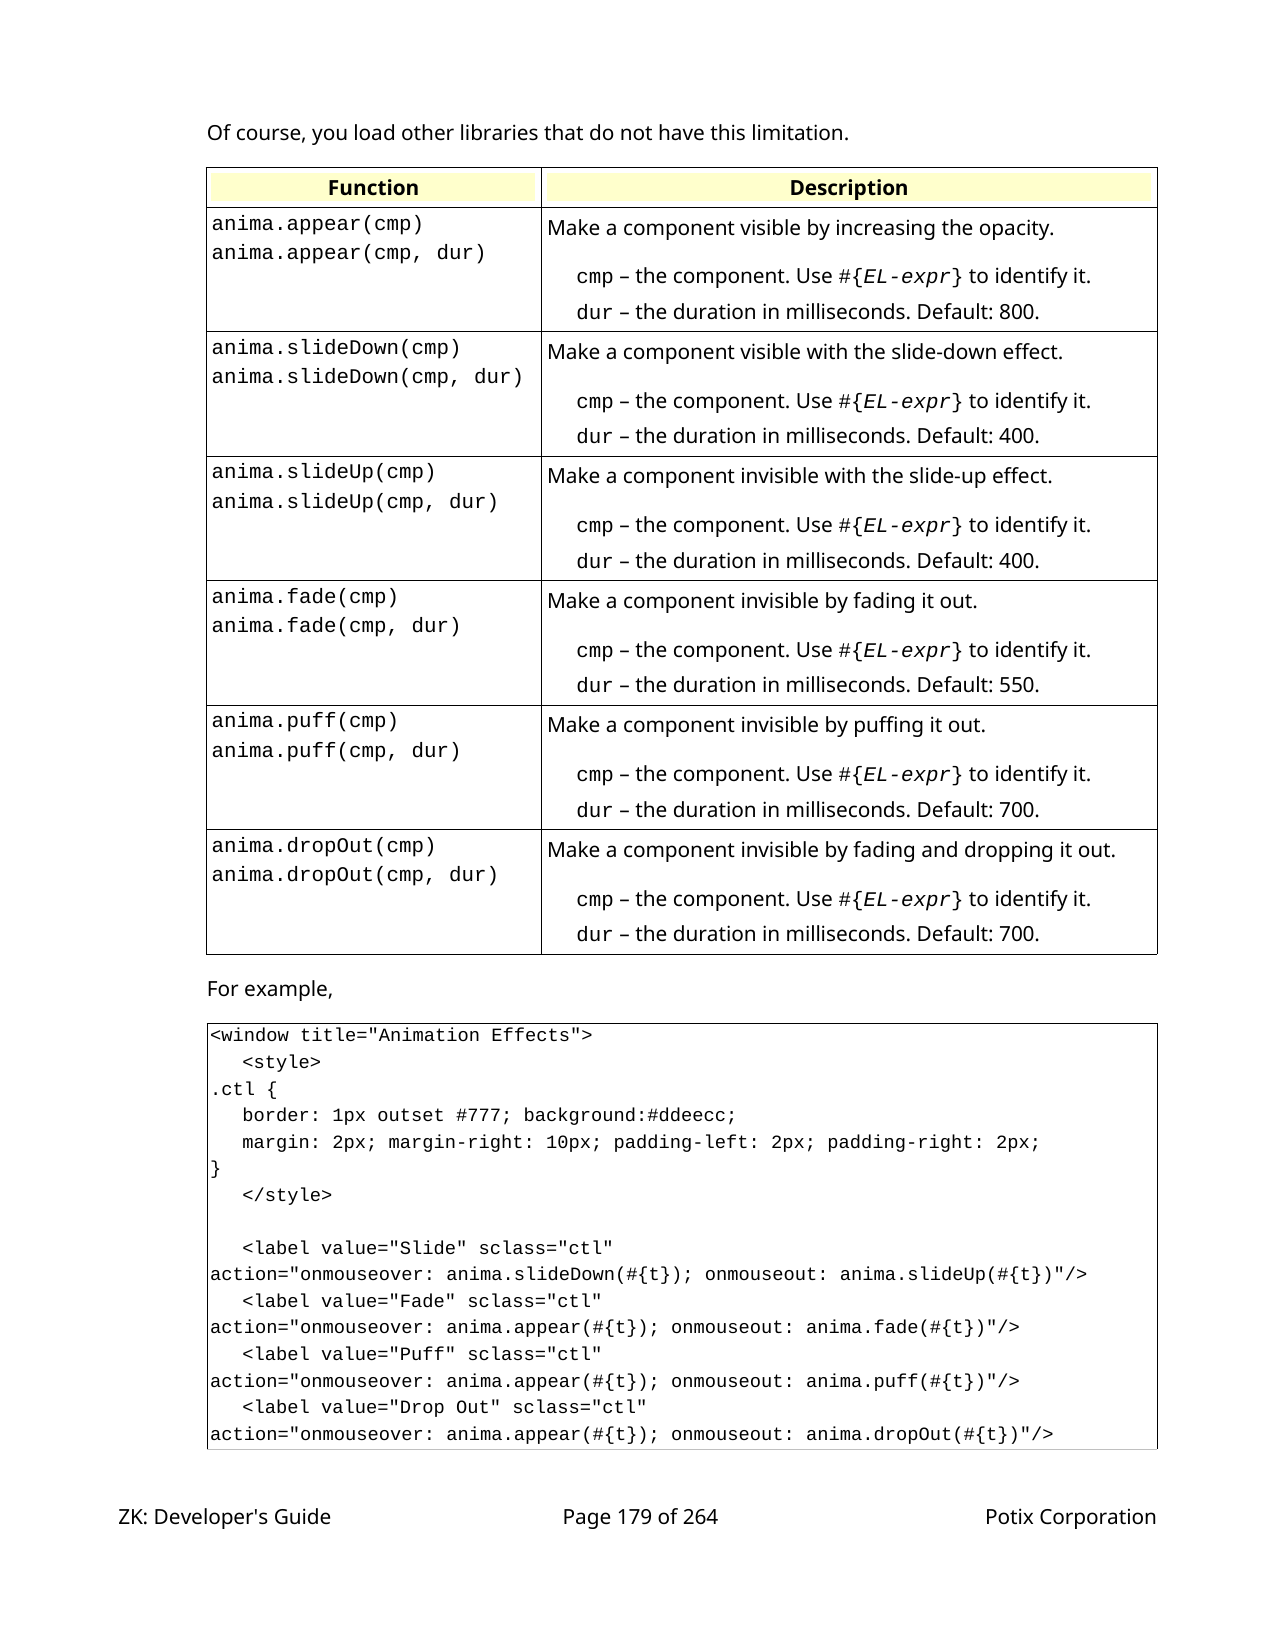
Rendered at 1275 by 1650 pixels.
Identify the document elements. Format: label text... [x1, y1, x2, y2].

table_cell anima.dropOut(cmp) anima.dropOut(cmp, dur) [207, 830, 541, 954]
table_cell anima.fade(cmp) anima.fade(cmp, dur) [207, 581, 541, 705]
text <window title="Animation Effects"> <style> .ctl { border: 1px outset #777; background:#ddeecc; margin: 2px; margin-right: 10px; padding-left: 2px; padding-right: 2px; } </style> <label value="Slide" sclass="ctl" action="onmouseover: anima.slideDown(#{t}); onmouseout: anima.slideUp(#{t})"/> <label value="Fade" sclass="ctl" action="onmouseover: anima.appear(#{t}); onmouseout: anima.fade(#{t})"/> <label value="Puff" sclass="ctl" action="onmouseover: anima.appear(#{t}); onmouseout: anima.puff(#{t})"/> <label value="Drop Out" sclass="ctl" action="onmouseover: anima.appear(#{t}); onmouseout: anima.dropOut(#{t})"/> [208, 1024, 1157, 1449]
table_cell anima.puff(cmp) anima.puff(cmp, dur) [207, 706, 541, 829]
table_cell Make a component invisible by fading and dropping it out. cmp – the component. Use #{EL-expr} to identify it. dur – the duration in milliseconds. Default: 700. [542, 830, 1157, 954]
table_cell anima.appear(cmp) anima.appear(cmp, dur) [207, 208, 541, 331]
table_cell anima.slideDown(cmp) anima.slideDown(cmp, dur) [207, 332, 541, 456]
table_cell anima.slideUp(cmp) anima.slideUp(cmp, dur) [207, 457, 541, 580]
table_cell Make a component visible by increasing the opacity. cmp – the component. Use #{EL-expr} to identify it. dur – the duration in milliseconds. Default: 800. [542, 208, 1157, 331]
table_cell Make a component visible with the slide-down effect. cmp – the component. Use #{EL-expr} to identify it. dur – the duration in milliseconds. Default: 400. [542, 332, 1157, 456]
table_cell Make a component invisible by fading it out. cmp – the component. Use #{EL-expr} to identify it. dur – the duration in milliseconds. Default: 550. [542, 581, 1157, 705]
table_cell Make a component invisible by puffing it out. cmp – the component. Use #{EL-expr} to identify it. dur – the duration in milliseconds. Default: 700. [542, 706, 1157, 829]
text For example, [207, 974, 1157, 1003]
table_cell Make a component invisible with the slide-up effect. cmp – the component. Use #{EL-expr} to identify it. dur – the duration in milliseconds. Default: 400. [542, 457, 1157, 580]
table_header Description [542, 168, 1157, 207]
text Of course, you load other libraries that do not have this limitation. [207, 118, 1157, 146]
table_header Function [207, 168, 541, 207]
